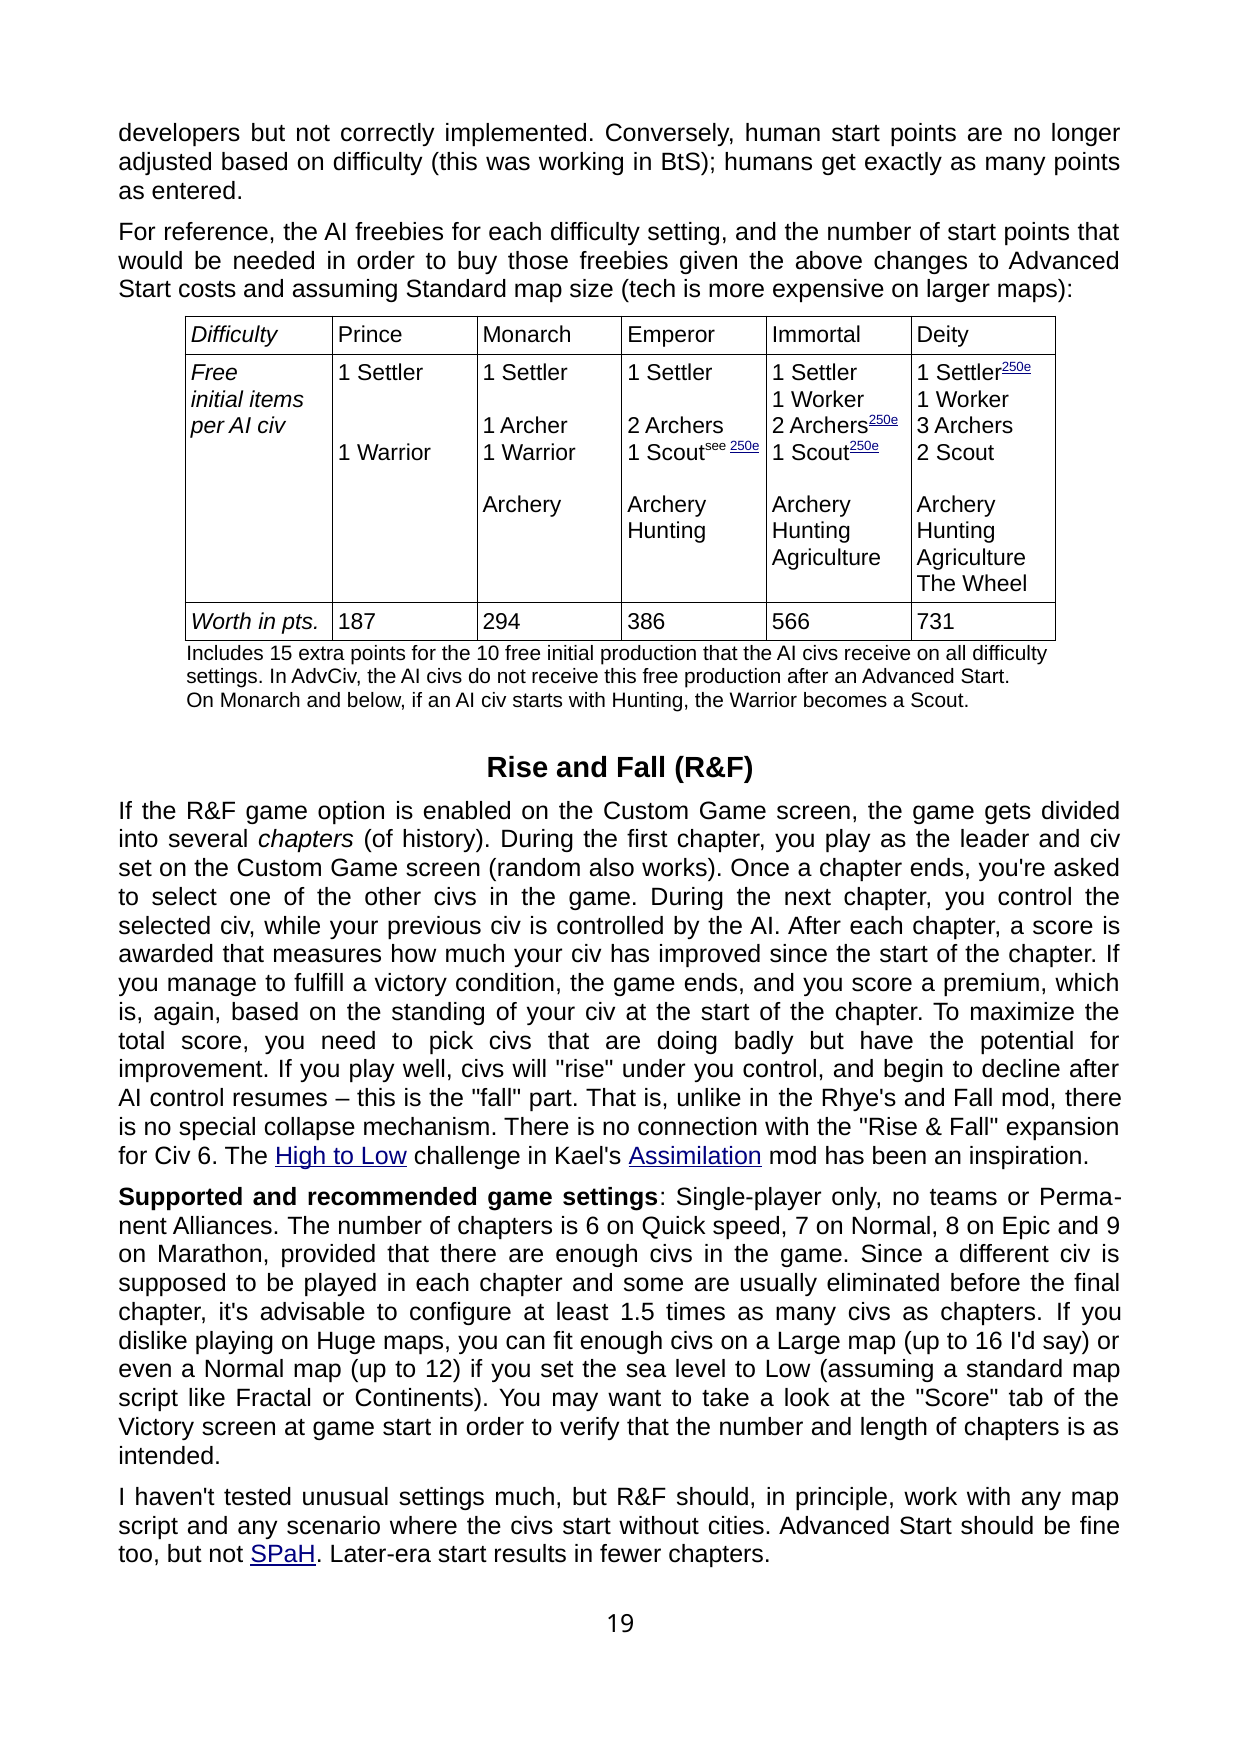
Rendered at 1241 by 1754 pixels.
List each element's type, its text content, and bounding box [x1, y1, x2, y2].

table_cell 294 [478, 603, 621, 640]
subtitle Rise and Fall (R&F) [118, 750, 1122, 783]
text For reference, the AI freebies for each difficulty setting, and the number of start points that would be needed in order to buy those freebies given the above changes to Advanced Start costs and assuming Standard map size (tech is more expensive on larger maps): [118, 217, 1122, 303]
table_cell 386 [622, 603, 766, 640]
text developers but not correctly implemented. Conversely, human start points are no longer adjusted based on difficulty (this was working in BtS); humans get exactly as many points as entered. [118, 118, 1122, 204]
table_cell Free initial items per AI civ [186, 355, 332, 602]
text I haven't tested unusual settings much, but R&F should, in principle, work with any map script and any scenario where the civs start without cities. Advanced Start should be fine too, but not SPaH. Later-era start results in fewer chapters. [118, 1482, 1122, 1568]
table_cell 1 Settler250e 1 Worker 3 Archers 2 Scout Archery Hunting Agriculture The Wheel [912, 355, 1055, 602]
table_cell 1 Settler 1 Warrior [333, 355, 477, 602]
text If the R&F game option is enabled on the Custom Game screen, the game gets divided into several chapters (of history). During the first chapter, you play as the leader and civ set on the Custom Game screen (random also works). Once a chapter ends, you're asked to select one of the other civs in the game. During the next chapter, you control the selected civ, while your previous civ is controlled by the AI. After each chapter, a score is awarded that measures how much your civ has improved since the start of the chapter. If you manage to fulfill a victory condition, the game ends, and you score a premium, which is, again, based on the standing of your civ at the start of the chapter. To maximize the total score, you need to pick civs that are doing badly but have the potential for improvement. If you play well, civs will "rise" under you control, and begin to decline after AI control resumes – this is the "fall" part. That is, unlike in the Rhye's and Fall mod, there is no special collapse mechanism. There is no connection with the "Rise & Fall" expansion for Civ 6. The High to Low challenge in Kael's Assimilation mod has been an inspiration. [118, 796, 1122, 1169]
table_cell 566 [767, 603, 911, 640]
table_header Immortal [767, 317, 911, 353]
table_cell 731 [912, 603, 1055, 640]
table_cell 1 Settler 1 Archer 1 Warrior Archery [478, 355, 621, 602]
table_header Prince [333, 317, 477, 353]
table_header Emperor [622, 317, 766, 353]
table_header Difficulty [186, 317, 332, 353]
table_cell 1 Settler 1 Worker 2 Archers250e 1 Scout250e Archery Hunting Agriculture [767, 355, 911, 602]
table_header Monarch [478, 317, 621, 353]
text Supported and recommended game settings: Single-player only, no teams or Perma­nent Alliances. The number of chapters is 6 on Quick speed, 7 on Normal, 8 on Epic and 9 on Marathon, provided that there are enough civs in the game. Since a different civ is supposed to be played in each chapter and some are usually eliminated before the final chapter, it's advisable to configure at least 1.5 times as many civs as chapters. If you dislike playing on Huge maps, you can fit enough civs on a Large map (up to 16 I'd say) or even a Normal map (up to 12) if you set the sea level to Low (assuming a standard map script like Fractal or Continents). You may want to take a look at the "Score" tab of the Victory screen at game start in order to verify that the number and length of chapters is as intended. [118, 1182, 1122, 1469]
text Includes 15 extra points for the 10 free initial production that the AI civs receive on all difficulty settings. In AdvCiv, the AI civs do not receive this free production after an Advanced Start. On Monarch and below, if an AI civ starts with Hunting, the Warrior becomes a Scout. [186, 640, 1072, 712]
table_cell Worth in pts. [186, 603, 332, 640]
table_cell 187 [333, 603, 477, 640]
table_cell 1 Settler 2 Archers 1 Scoutsee 250e Archery Hunting [622, 355, 766, 602]
table_header Deity [912, 317, 1055, 353]
